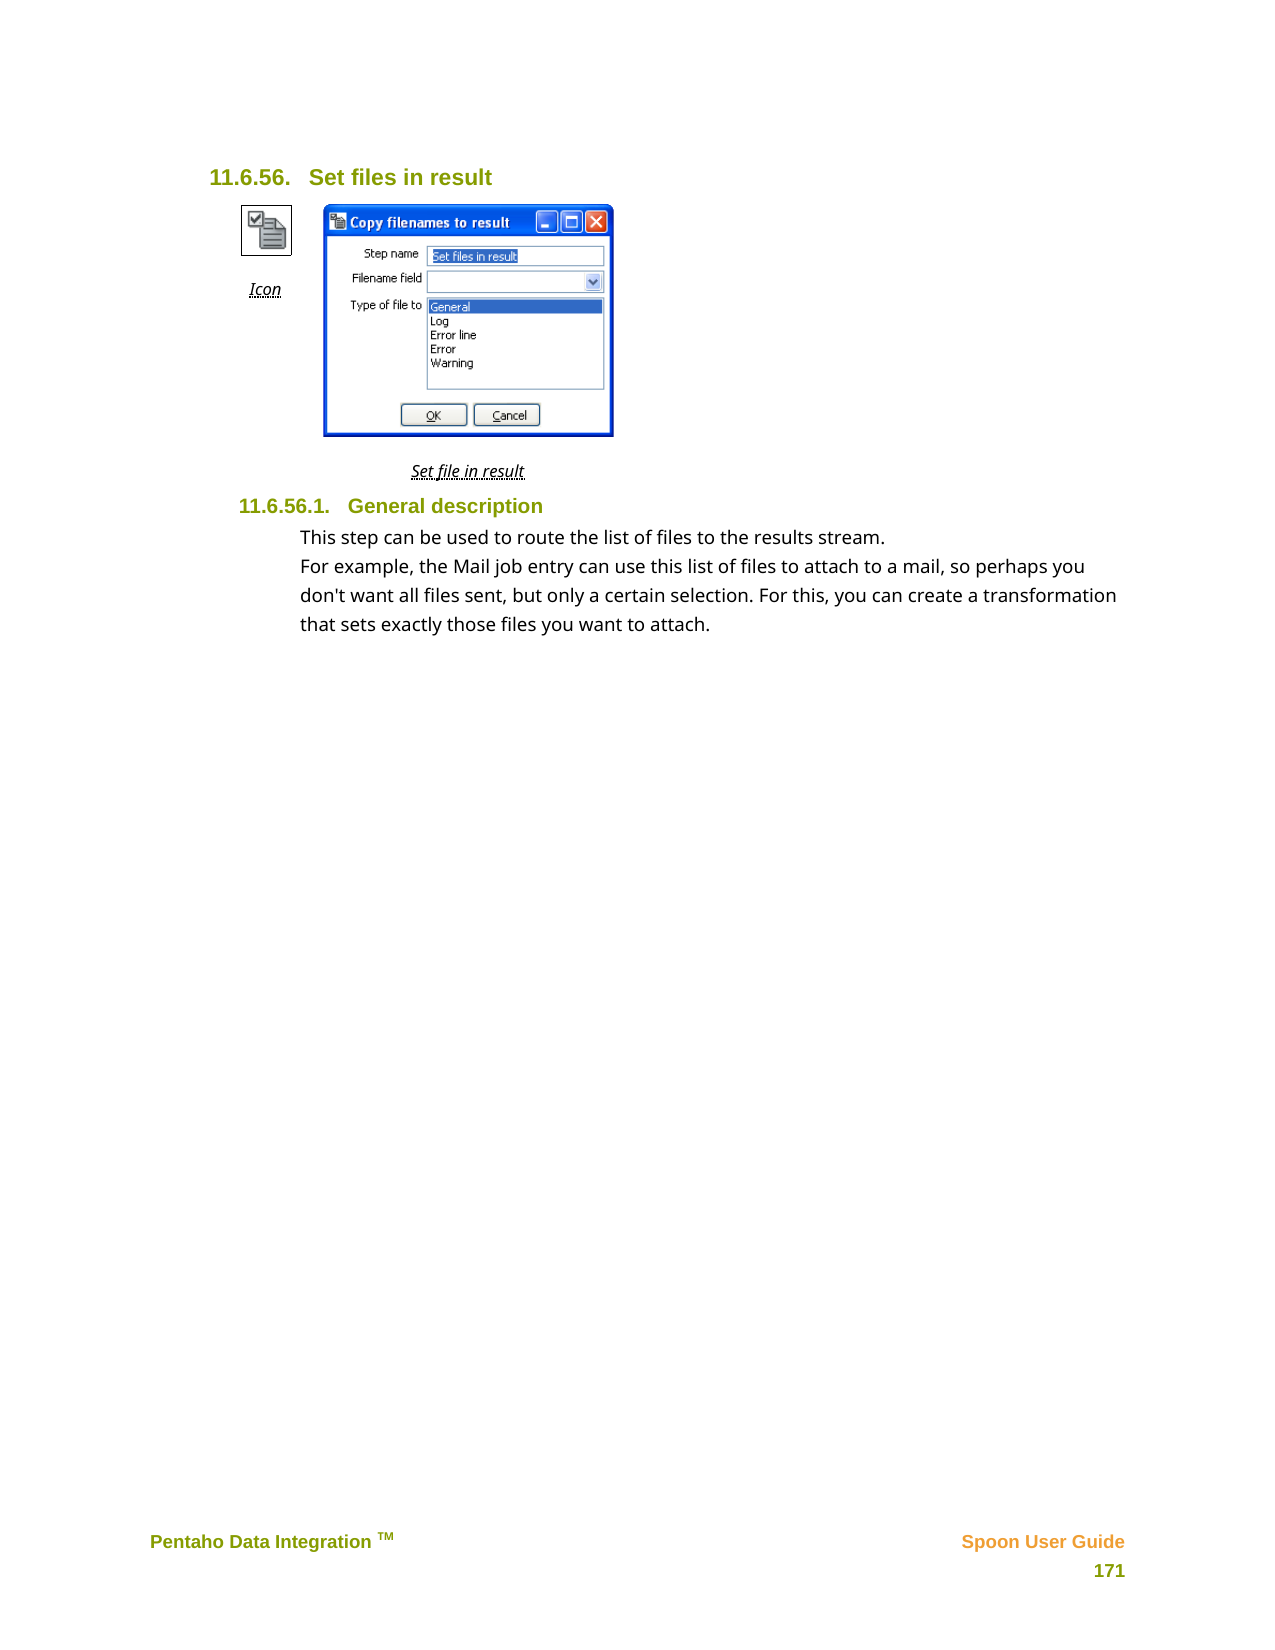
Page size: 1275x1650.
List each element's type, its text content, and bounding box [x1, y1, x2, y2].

text For example, the Mail job entry can use this list of files to attach to a mail, so perhaps you don't want all files sent, but only a certain selection. For this, you can create a transformation that sets exactly those files you want to attach. [300, 550, 1125, 638]
text This step can be used to route the list of files to the results stream. [300, 521, 1125, 550]
picture [244, 207, 288, 252]
subtitle General description [239, 486, 1125, 520]
text Icon [240, 277, 292, 300]
subtitle Set files in result [209, 157, 1125, 192]
text Set file in result [323, 459, 614, 482]
picture [323, 204, 614, 437]
